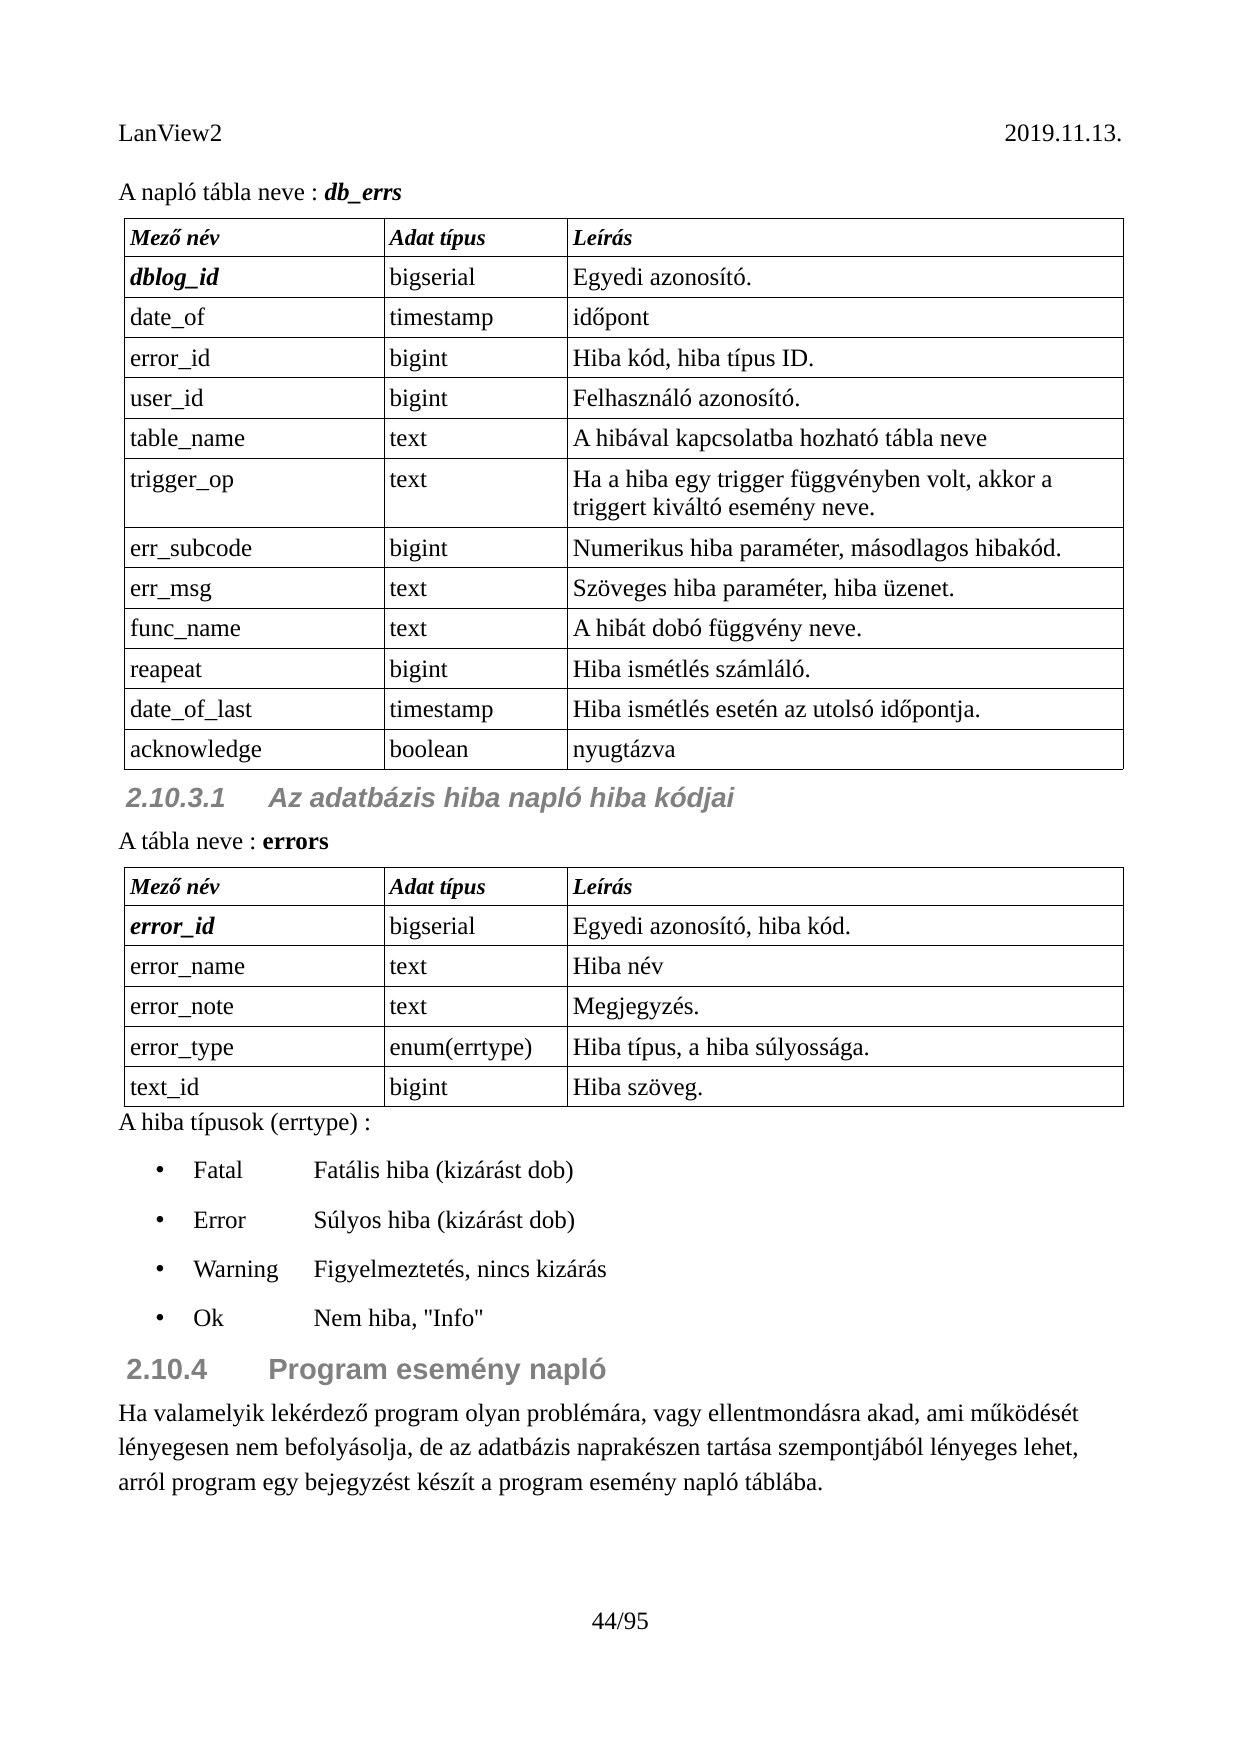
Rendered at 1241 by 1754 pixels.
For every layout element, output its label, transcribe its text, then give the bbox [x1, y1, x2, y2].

table_cell text [385, 419, 567, 458]
table_cell text [385, 568, 567, 607]
table_cell dblog_id [125, 257, 384, 297]
table_cell nyugtázva [568, 730, 1123, 769]
table_cell enum(errtype) [385, 1027, 567, 1066]
subtitle Program esemény napló [118, 1352, 1122, 1385]
table_cell Egyedi azonosító. [568, 257, 1123, 297]
table_cell bigserial [385, 257, 567, 297]
table_cell Hiba ismétlés esetén az utolsó időpontja. [568, 689, 1123, 728]
table_cell bigserial [385, 906, 567, 945]
table_cell text [385, 987, 567, 1026]
table_cell error_name [125, 946, 384, 986]
table_cell Hiba kód, hiba típus ID. [568, 338, 1123, 377]
table_cell bigint [385, 528, 567, 567]
table_cell Felhasználó azonosító. [568, 378, 1123, 417]
table_cell bigint [385, 338, 567, 377]
subtitle Az adatbázis hiba napló hiba kódjai [118, 781, 1122, 813]
table_header Leírás [568, 868, 1123, 905]
table_header Mező név [125, 868, 384, 905]
table_cell date_of_last [125, 689, 384, 728]
table_header Adat típus [385, 219, 567, 256]
table_cell Szöveges hiba paraméter, hiba üzenet. [568, 568, 1123, 607]
table_cell err_subcode [125, 528, 384, 567]
table_cell acknowledge [125, 730, 384, 769]
table_cell text_id [125, 1067, 384, 1106]
table_cell user_id [125, 378, 384, 417]
table_cell table_name [125, 419, 384, 458]
table_cell text [385, 459, 567, 527]
table_cell error_type [125, 1027, 384, 1066]
table_cell error_note [125, 987, 384, 1026]
list Error Súlyos hiba (kizárást dob) [156, 1205, 1122, 1233]
table_cell A hibát dobó függvény neve. [568, 609, 1123, 648]
table_cell Egyedi azonosító, hiba kód. [568, 906, 1123, 945]
table_header Mező név [125, 219, 384, 256]
table_cell Numerikus hiba paraméter, másodlagos hibakód. [568, 528, 1123, 567]
table_cell A hibával kapcsolatba hozható tábla neve [568, 419, 1123, 458]
text Ha valamelyik lekérdező program olyan problémára, vagy ellentmondásra akad, ami működését lényegesen nem befolyásolja, de az adatbázis naprakészen tartása szempontjából lényeges lehet, arról program egy bejegyzést készít a program esemény napló táblába. [118, 1398, 1122, 1496]
table_cell error_id [125, 338, 384, 377]
list Fatal Fatális hiba (kizárást dob) [156, 1156, 1122, 1184]
table_cell bigint [385, 378, 567, 417]
table_cell error_id [125, 906, 384, 945]
table_cell Hiba típus, a hiba súlyossága. [568, 1027, 1123, 1066]
list Warning Figyelmeztetés, nincs kizárás [156, 1254, 1122, 1282]
table_header Adat típus [385, 868, 567, 905]
table_cell Hiba ismétlés számláló. [568, 649, 1123, 688]
text A napló tábla neve : db_errs [118, 177, 1122, 206]
table_cell Megjegyzés. [568, 987, 1123, 1026]
table_cell err_msg [125, 568, 384, 607]
table_cell text [385, 609, 567, 648]
table_cell időpont [568, 298, 1123, 337]
table_cell Hiba szöveg. [568, 1067, 1123, 1106]
table_cell boolean [385, 730, 567, 769]
table_cell date_of [125, 298, 384, 337]
table_cell trigger_op [125, 459, 384, 527]
table_cell reapeat [125, 649, 384, 688]
table_cell Ha a hiba egy trigger függvényben volt, akkor a triggert kiváltó esemény neve. [568, 459, 1123, 527]
list Ok Nem hiba, ''Info'' [156, 1303, 1122, 1332]
text A tábla neve : errors [118, 826, 1122, 854]
text A hiba típusok (errtype) : [118, 1107, 1122, 1135]
table_header Leírás [568, 219, 1123, 256]
table_cell Hiba név [568, 946, 1123, 986]
table_cell text [385, 946, 567, 986]
table_cell timestamp [385, 689, 567, 728]
table_cell bigint [385, 1067, 567, 1106]
table_cell timestamp [385, 298, 567, 337]
table_cell bigint [385, 649, 567, 688]
table_cell func_name [125, 609, 384, 648]
